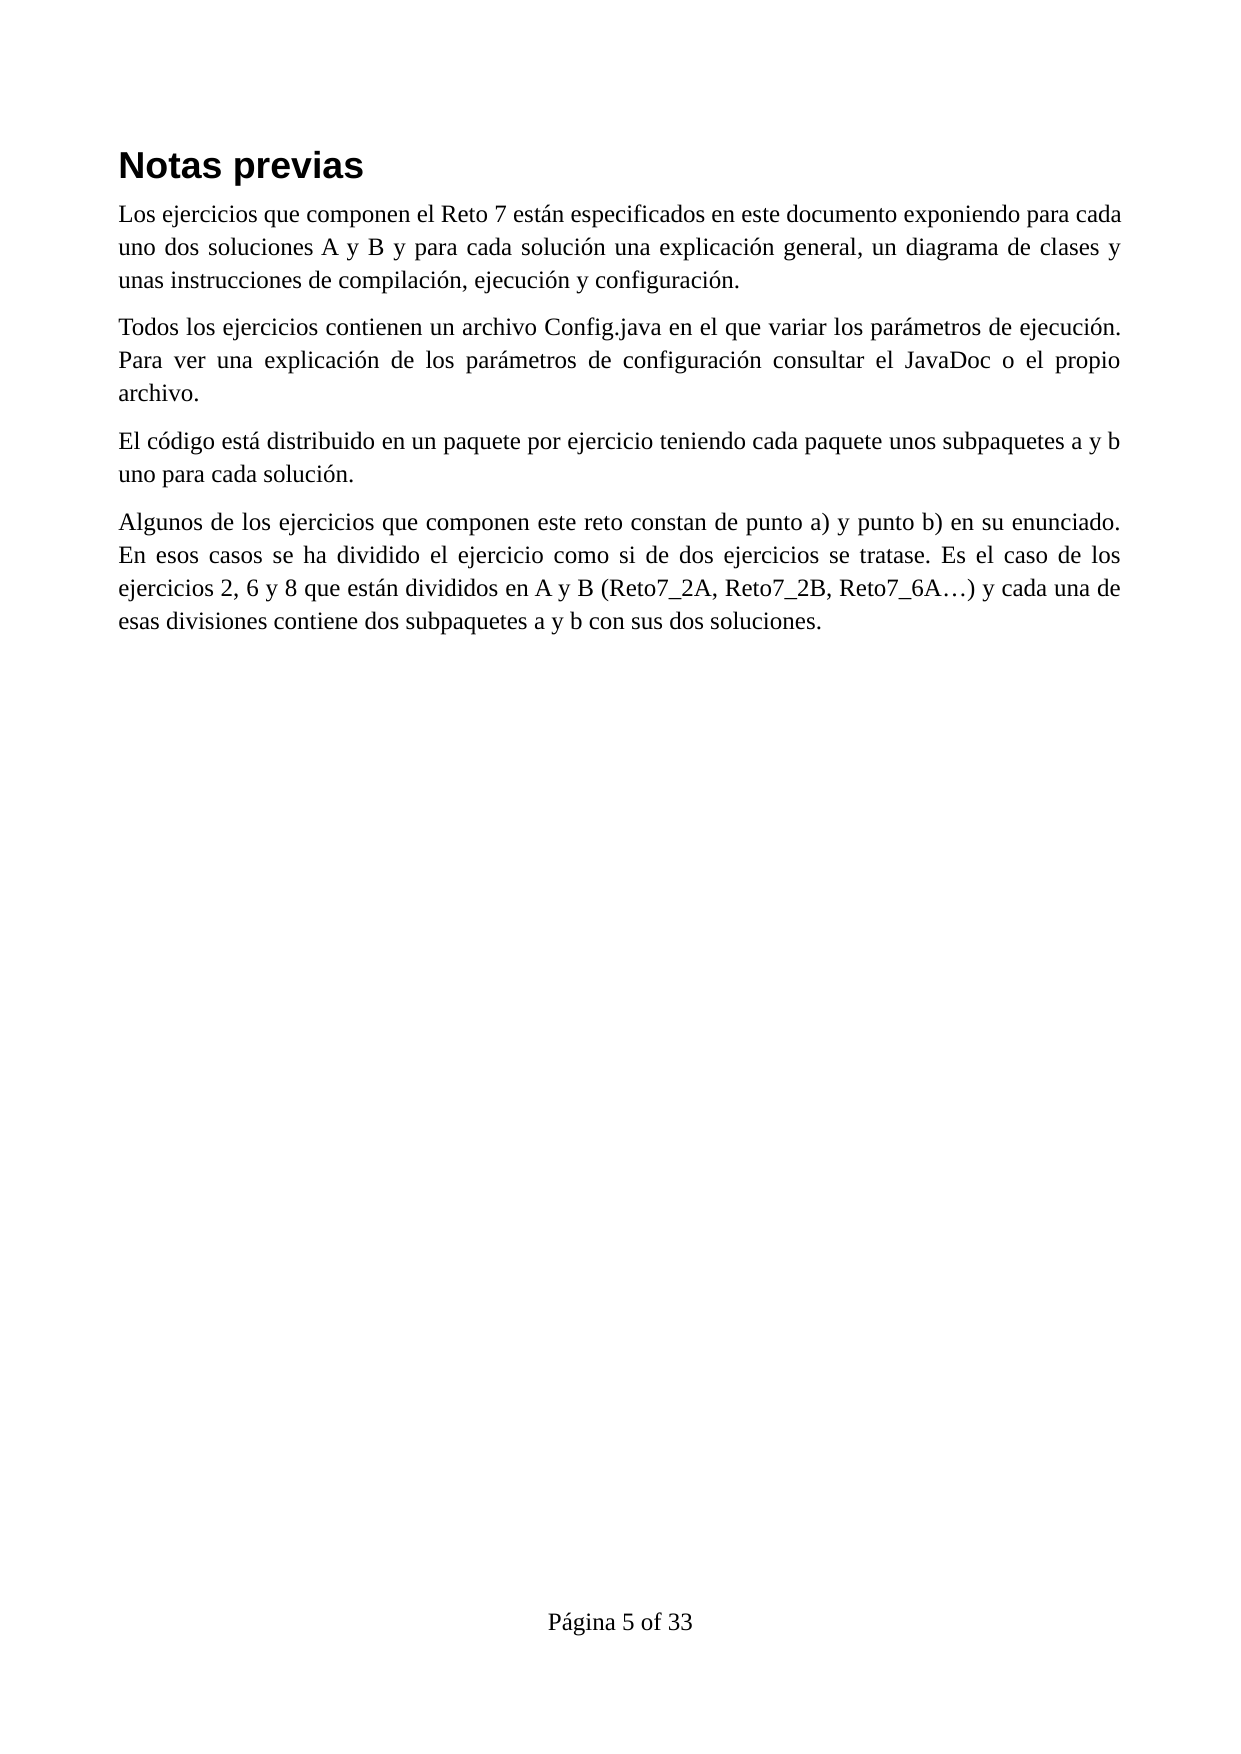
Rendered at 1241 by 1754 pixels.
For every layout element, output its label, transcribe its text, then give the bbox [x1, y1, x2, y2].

text El código está distribuido en un paquete por ejercicio teniendo cada paquete unos subpaquetes a y b uno para cada solución. [118, 426, 1122, 488]
text Todos los ejercicios contienen un archivo Config.java en el que variar los parámetros de ejecución. Para ver una explicación de los parámetros de configuración consultar el JavaDoc o el propio archivo. [118, 312, 1122, 407]
text Algunos de los ejercicios que componen este reto constan de punto a) y punto b) en su enunciado. En esos casos se ha dividido el ejercicio como si de dos ejercicios se tratase. Es el caso de los ejercicios 2, 6 y 8 que están divididos en A y B (Reto7_2A, Reto7_2B, Reto7_6A…) y cada una de esas divisiones contiene dos subpaquetes a y b con sus dos soluciones. [118, 507, 1122, 634]
subtitle Notas previas [118, 143, 1122, 186]
text Los ejercicios que componen el Reto 7 están especificados en este documento exponiendo para cada uno dos soluciones A y B y para cada solución una explicación general, un diagrama de clases y unas instrucciones de compilación, ejecución y configuración. [118, 199, 1122, 293]
